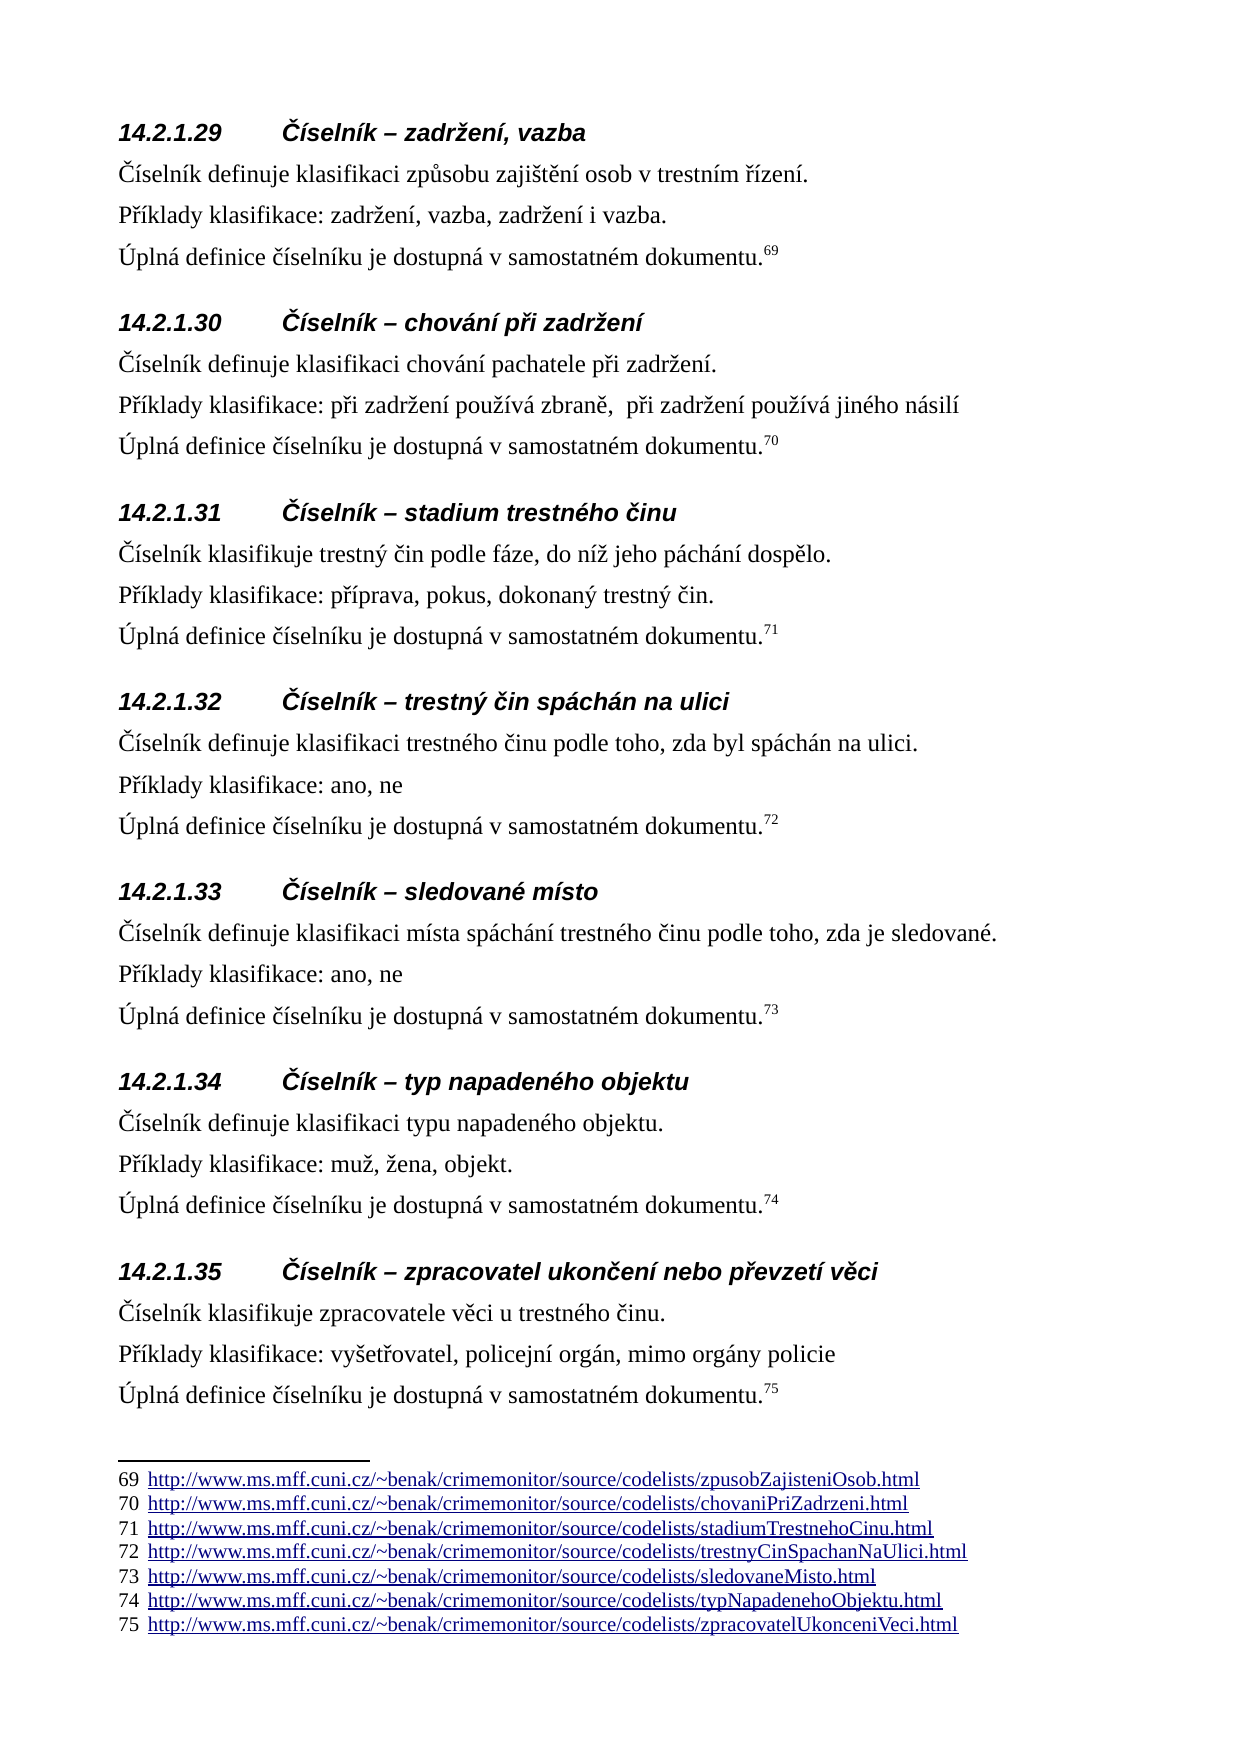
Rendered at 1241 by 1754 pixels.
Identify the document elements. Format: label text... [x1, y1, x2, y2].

text Číselník klasifikuje trestný čin podle fáze, do níž jeho páchání dospělo. [118, 539, 1122, 567]
text Úplná definice číselníku je dostupná v samostatném dokumentu. [118, 1380, 1122, 1409]
text Úplná definice číselníku je dostupná v samostatném dokumentu. [118, 811, 1122, 840]
subtitle Číselník – zpracovatel ukončení nebo převzetí věci [118, 1257, 1122, 1285]
text http://www.ms.mff.cuni.cz/~benak/crimemonitor/source/codelists/typNapadenehoObjektu.html [118, 1588, 1122, 1612]
text Úplná definice číselníku je dostupná v samostatném dokumentu. [118, 621, 1122, 650]
text Příklady klasifikace: muž, žena, objekt. [118, 1149, 1122, 1178]
text Úplná definice číselníku je dostupná v samostatném dokumentu. [118, 242, 1122, 270]
text Příklady klasifikace: ano, ne [118, 959, 1122, 988]
text Číselník definuje klasifikaci trestného činu podle toho, zda byl spáchán na ulici. [118, 728, 1122, 757]
subtitle Číselník – stadium trestného činu [118, 498, 1122, 526]
text Příklady klasifikace: při zadržení používá zbraně, při zadržení používá jiného násilí [118, 390, 1122, 419]
text Číselník definuje klasifikaci místa spáchání trestného činu podle toho, zda je sledované. [118, 918, 1122, 947]
text http://www.ms.mff.cuni.cz/~benak/crimemonitor/source/codelists/trestnyCinSpachanNaUlici.html [118, 1539, 1122, 1563]
subtitle Číselník – sledované místo [118, 877, 1122, 906]
subtitle Číselník – zadržení, vazba [118, 118, 1122, 147]
text Číselník definuje klasifikaci způsobu zajištění osob v trestním řízení. [118, 159, 1122, 188]
text http://www.ms.mff.cuni.cz/~benak/crimemonitor/source/codelists/chovaniPriZadrzeni.html [118, 1491, 1122, 1515]
text Příklady klasifikace: vyšetřovatel, policejní orgán, mimo orgány policie [118, 1339, 1122, 1368]
subtitle Číselník – typ napadeného objektu [118, 1067, 1122, 1096]
text Úplná definice číselníku je dostupná v samostatném dokumentu. [118, 1191, 1122, 1219]
text http://www.ms.mff.cuni.cz/~benak/crimemonitor/source/codelists/sledovaneMisto.html [118, 1563, 1122, 1588]
text Příklady klasifikace: zadržení, vazba, zadržení i vazba. [118, 200, 1122, 229]
subtitle Číselník – chování při zadržení [118, 308, 1122, 336]
text Úplná definice číselníku je dostupná v samostatném dokumentu. [118, 431, 1122, 460]
text http://www.ms.mff.cuni.cz/~benak/crimemonitor/source/codelists/zpusobZajisteniOsob.html [118, 1467, 1122, 1491]
text http://www.ms.mff.cuni.cz/~benak/crimemonitor/source/codelists/stadiumTrestnehoCinu.html [118, 1515, 1122, 1539]
text Úplná definice číselníku je dostupná v samostatném dokumentu. [118, 1001, 1122, 1029]
text Příklady klasifikace: příprava, pokus, dokonaný trestný čin. [118, 580, 1122, 609]
subtitle Číselník – trestný čin spáchán na ulici [118, 687, 1122, 716]
text Číselník klasifikuje zpracovatele věci u trestného činu. [118, 1298, 1122, 1327]
text Číselník definuje klasifikaci chování pachatele při zadržení. [118, 349, 1122, 378]
text Číselník definuje klasifikaci typu napadeného objektu. [118, 1108, 1122, 1137]
text http://www.ms.mff.cuni.cz/~benak/crimemonitor/source/codelists/zpracovatelUkonceniVeci.html [118, 1612, 1122, 1636]
text Příklady klasifikace: ano, ne [118, 770, 1122, 798]
